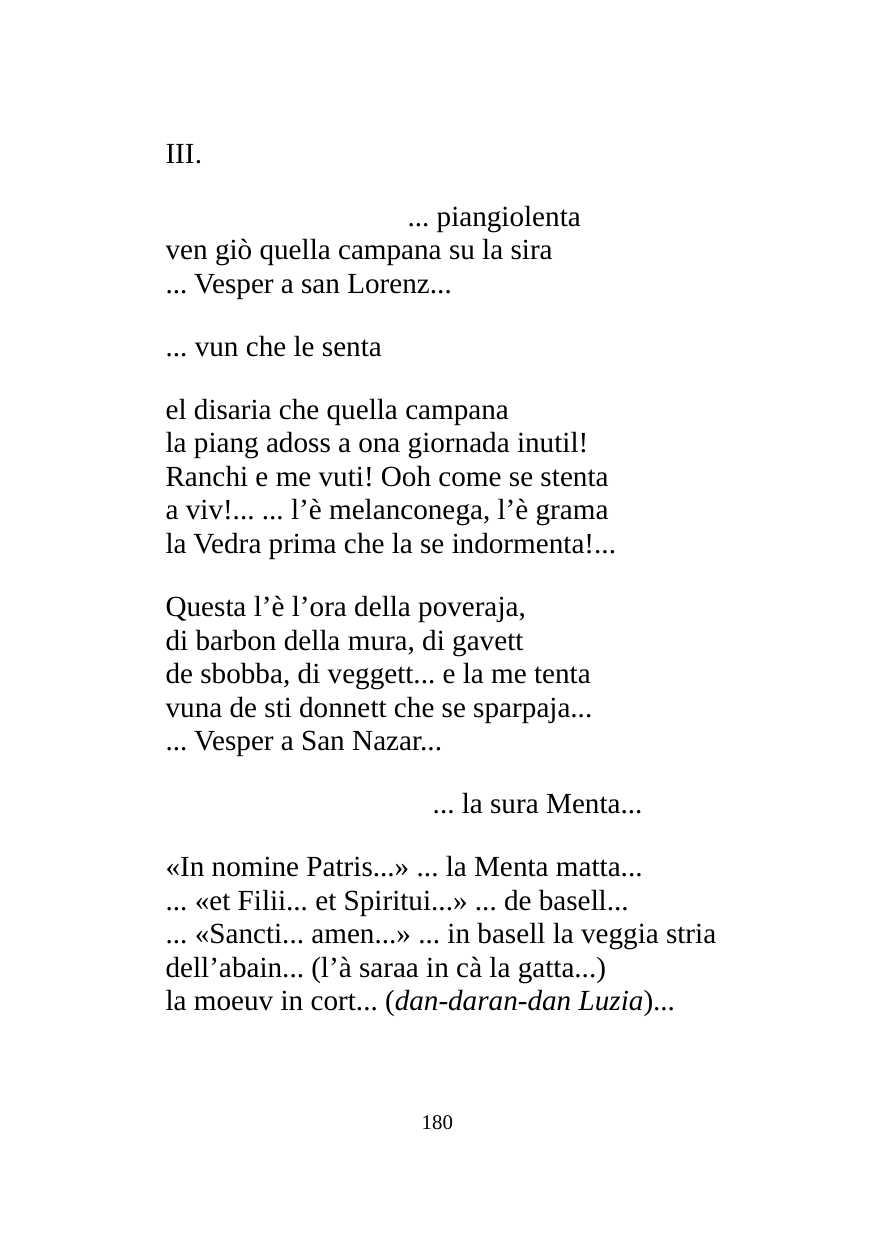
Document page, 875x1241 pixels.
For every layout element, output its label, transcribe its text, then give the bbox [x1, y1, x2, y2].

text III. [165, 136, 768, 169]
text ven giò quella campana su la sira ... Vesper a san Lorenz... [165, 232, 768, 299]
text ... la sura Menta... [432, 786, 768, 820]
text ... piangiolenta [407, 199, 768, 232]
text Questa l’è l’ora della poveraja, di barbon della mura, di gavett de sbobba, di veggett... e la me tenta vuna de sti donnett che se sparpaja... ... Vesper a San Nazar... [165, 589, 768, 757]
text el disaria che quella campana la piang adoss a ona giornada inutil! Ranchi e me vuti! Ooh come se stenta a viv!... ... l’è melanconega, l’è grama la Vedra prima che la se indormenta!... [165, 392, 768, 559]
text ... vun che le senta [165, 329, 768, 362]
text «In nomine Patris...» ... la Menta matta... ... «et Filii... et Spiritui...» ... de basell... ... «Sancti... amen...» ... in basell la veggia stria dell’abain... (l’à saraa in cà la gatta...) la moeuv in cort... (dan-daran-dan Luzia)... [165, 849, 768, 1017]
